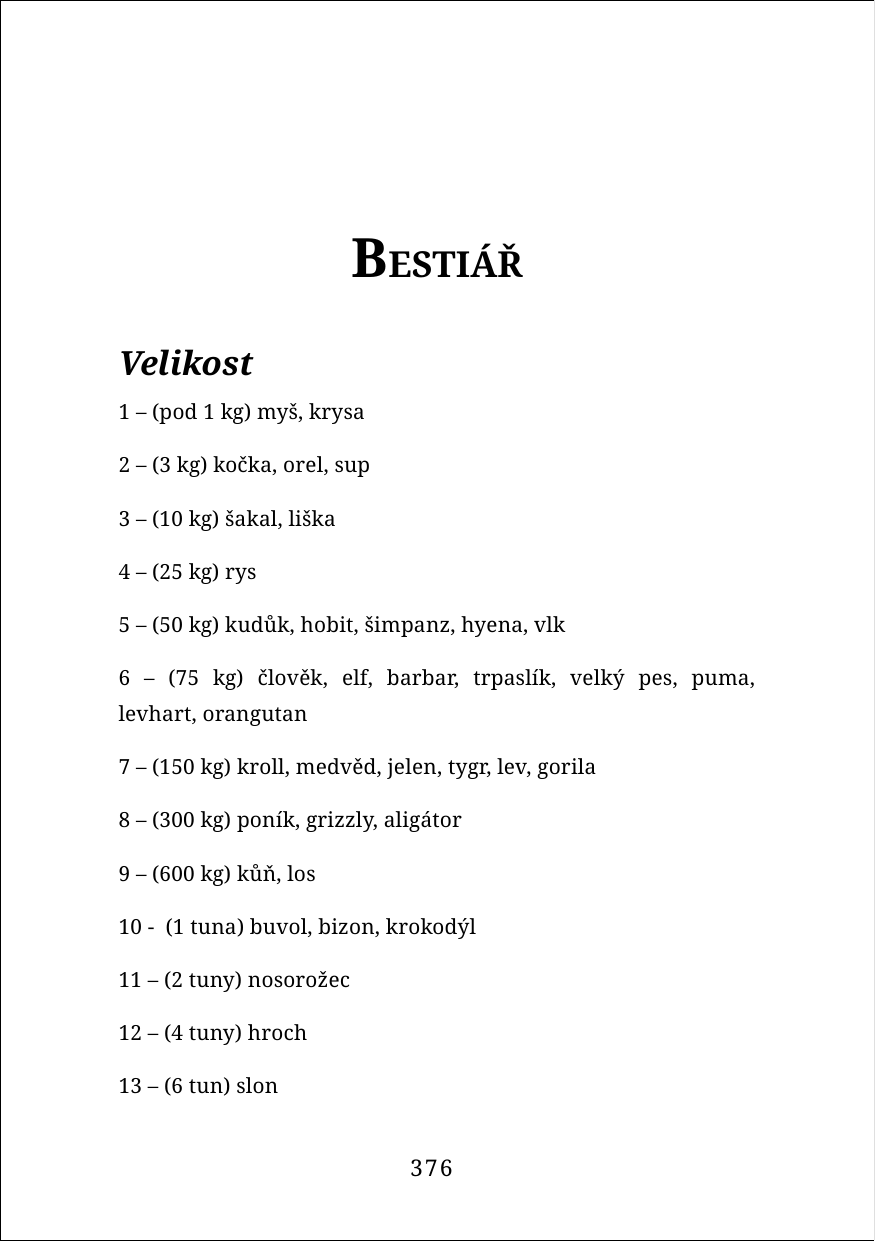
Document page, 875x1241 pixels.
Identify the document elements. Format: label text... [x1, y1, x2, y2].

subtitle Velikost [118, 340, 756, 386]
text 12 – (4 tuny) hroch [118, 1018, 756, 1047]
text 8 – (300 kg) poník, grizzly, aligátor [118, 805, 756, 834]
text 11 – (2 tuny) nosorožec [118, 965, 756, 993]
text 9 – (600 kg) kůň, los [118, 859, 756, 887]
text 10 - (1 tuna) buvol, bizon, krokodýl [118, 912, 756, 940]
text 1 – (pod 1 kg) myš, krysa [118, 397, 756, 426]
text 13 – (6 tun) slon [118, 1072, 756, 1100]
text 4 – (25 kg) rys [118, 557, 756, 585]
text 5 – (50 kg) kudůk, hobit, šimpanz, hyena, vlk [118, 610, 756, 639]
text 2 – (3 kg) kočka, orel, sup [118, 451, 756, 479]
text 3 – (10 kg) šakal, liška [118, 504, 756, 532]
text 6 – (75 kg) člověk, elf, barbar, trpaslík, velký pes, puma, levhart, orangutan [118, 663, 756, 727]
text 7 – (150 kg) kroll, medvěd, jelen, tygr, lev, gorila [118, 752, 756, 781]
subtitle Bestiář [118, 219, 756, 293]
